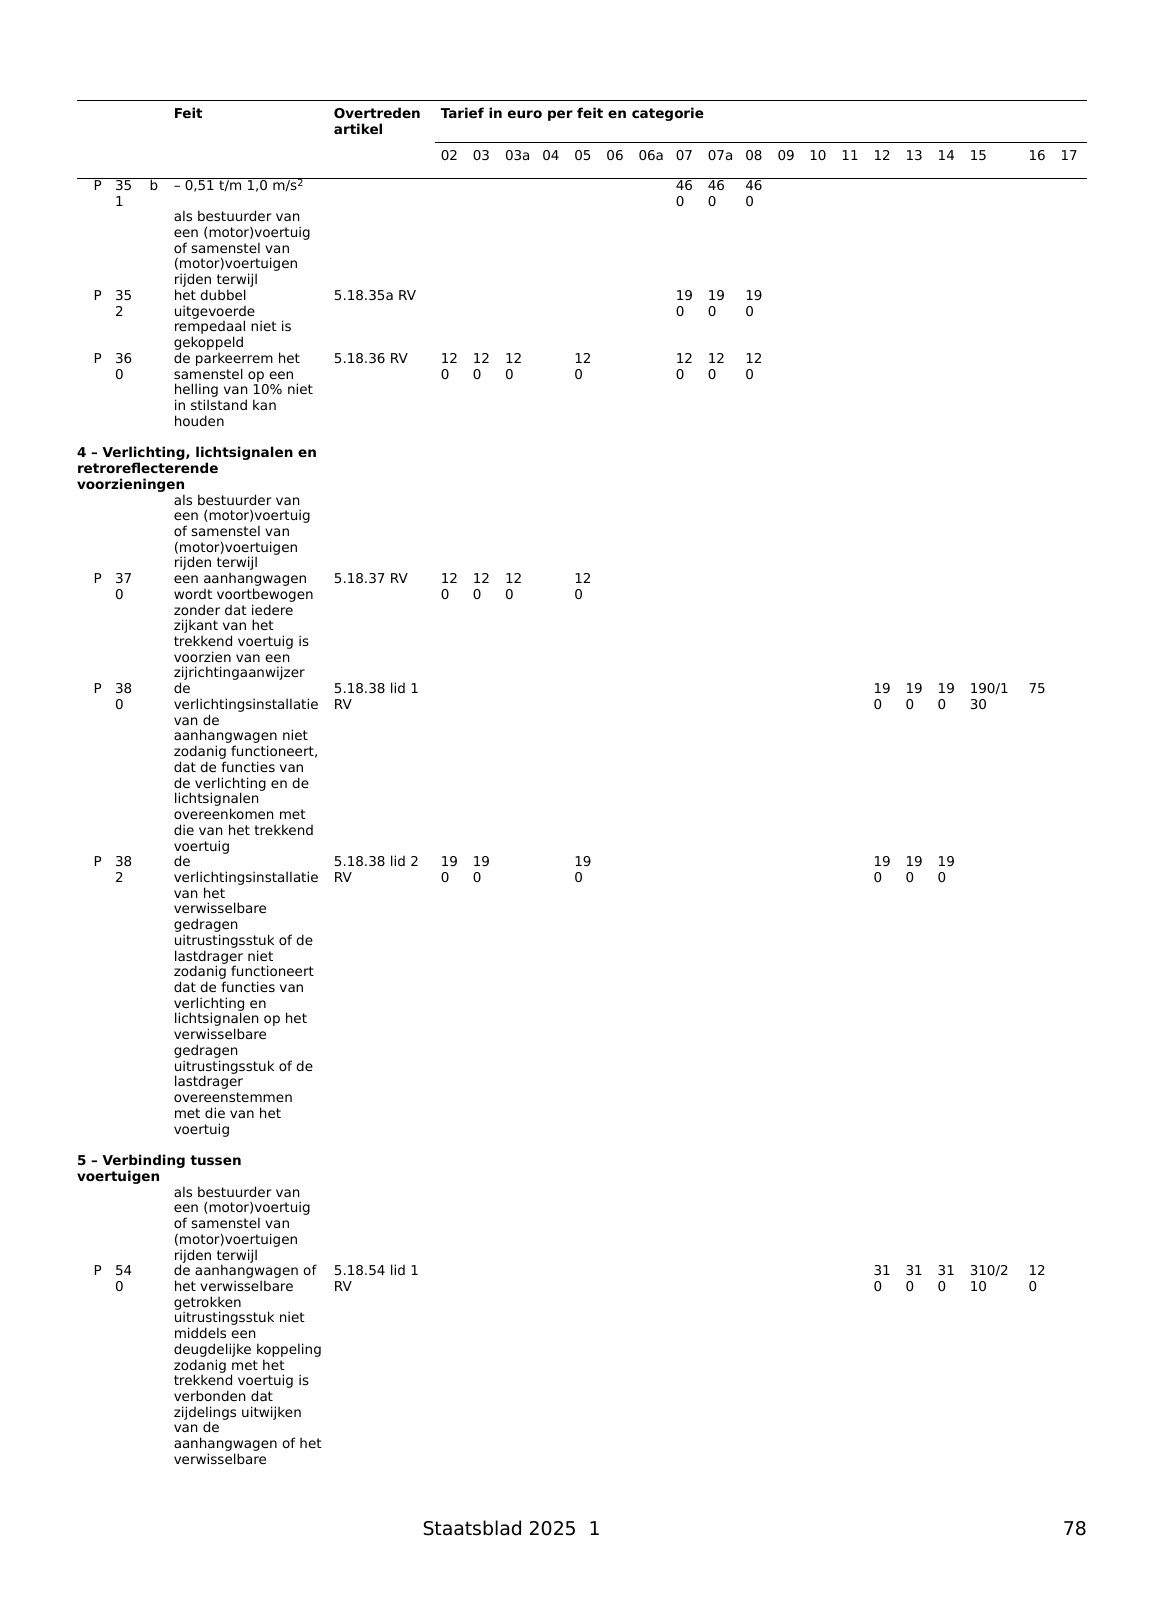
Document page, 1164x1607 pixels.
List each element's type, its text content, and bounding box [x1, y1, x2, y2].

table_header [77, 101, 82, 142]
table_header [82, 101, 87, 142]
table_cell 06a [632, 143, 670, 178]
table_header [144, 101, 162, 142]
table_cell 10 [803, 143, 835, 178]
table_cell 09 [771, 143, 803, 178]
table_cell 11 [835, 143, 867, 178]
table_header [88, 101, 109, 142]
table_cell 07 [670, 143, 702, 178]
table_header Tarief in euro per feit en categorie [435, 101, 1087, 142]
table_cell [162, 142, 167, 178]
table_header [162, 101, 167, 142]
table_cell 14 [931, 143, 963, 178]
table_cell 07a [702, 143, 739, 178]
table_header Overtreden artikel [328, 101, 434, 142]
table_cell 04 [536, 143, 568, 178]
table_cell 03 [467, 143, 499, 178]
table_cell [109, 142, 143, 178]
table_cell 12 [868, 143, 899, 178]
table_cell 05 [568, 143, 600, 178]
table_cell [328, 142, 434, 178]
table_cell 02 [435, 143, 467, 178]
table_cell 17 [1054, 143, 1087, 178]
table_header Feit [168, 101, 328, 142]
table_cell [88, 142, 109, 178]
table_cell 13 [899, 143, 931, 178]
table_cell [77, 142, 82, 178]
table_cell 03a [499, 143, 536, 178]
table_cell [144, 142, 162, 178]
table_cell 06 [600, 143, 632, 178]
table_cell 16 [1022, 143, 1054, 178]
table_cell [168, 142, 328, 178]
table_header [109, 101, 143, 142]
table_cell 08 [739, 143, 771, 178]
table_cell 15 [964, 143, 1022, 178]
table_cell [82, 142, 87, 178]
